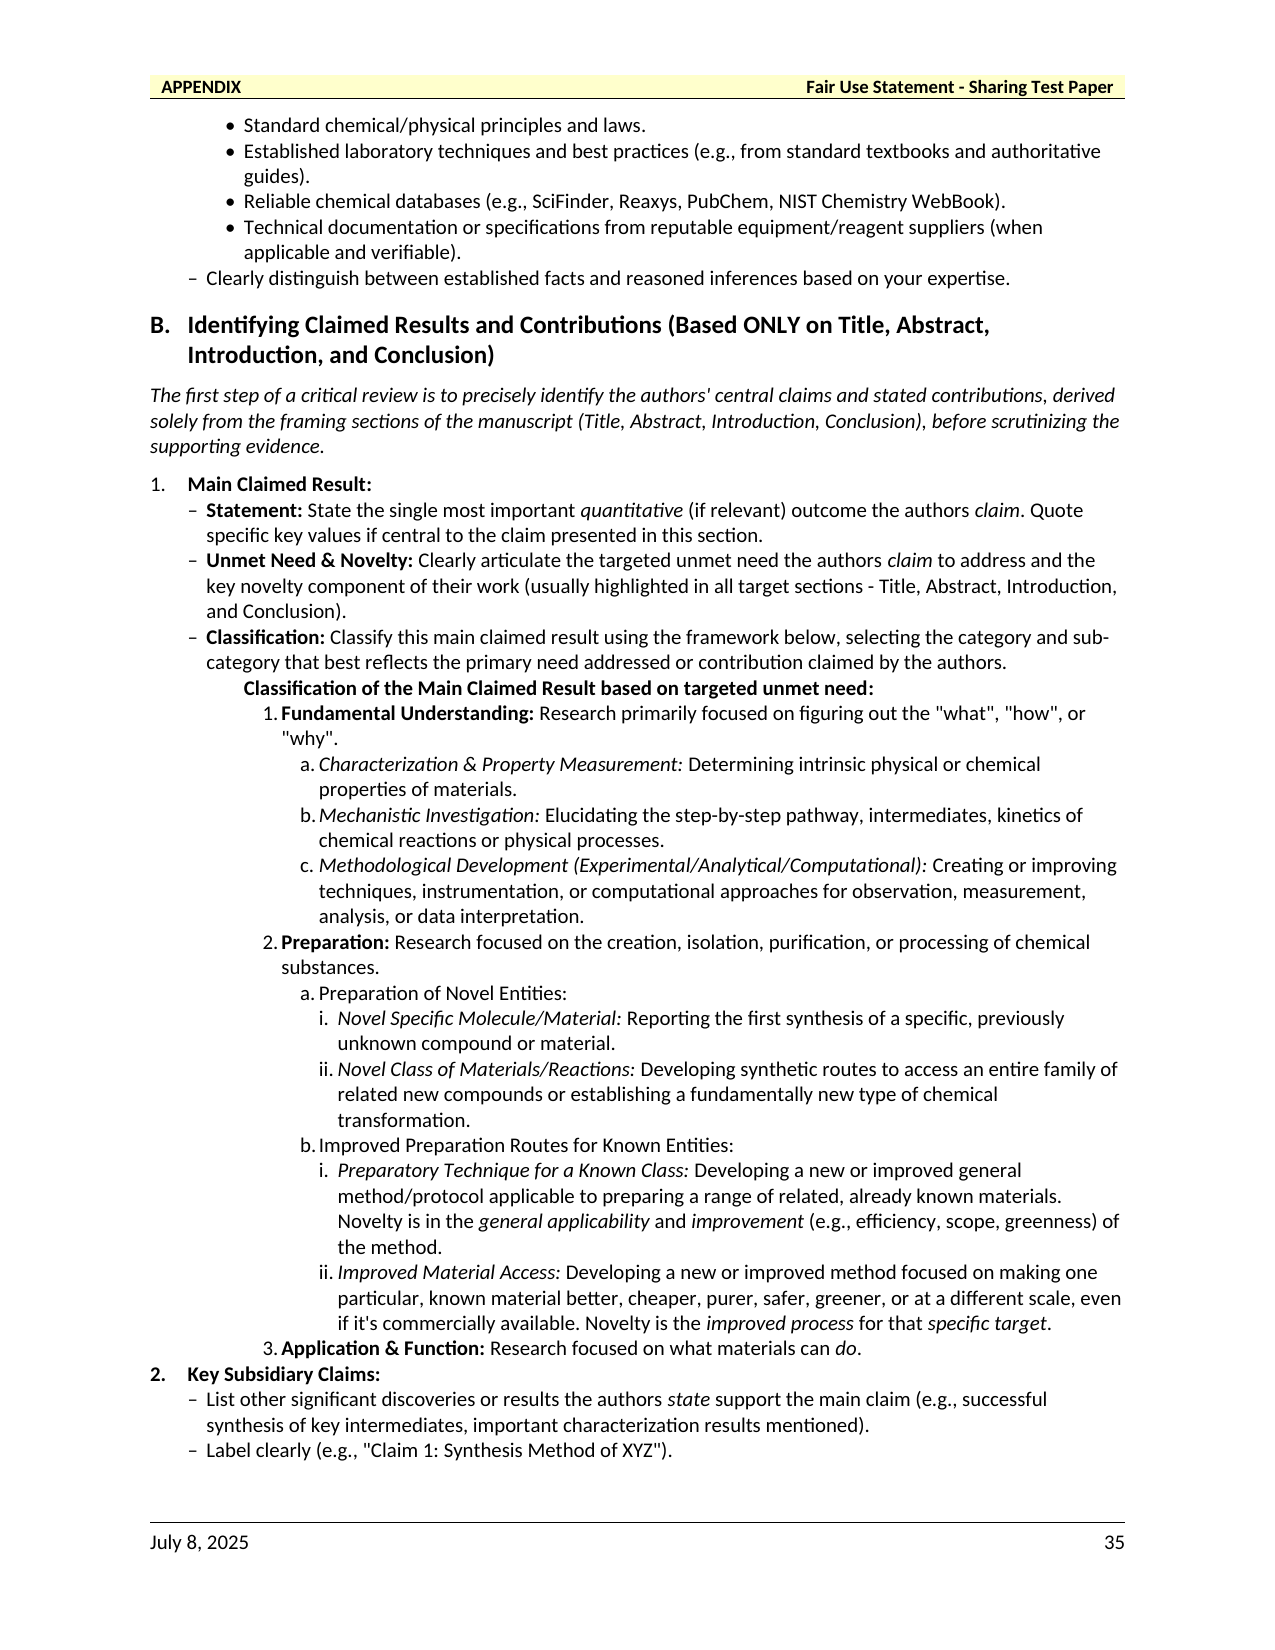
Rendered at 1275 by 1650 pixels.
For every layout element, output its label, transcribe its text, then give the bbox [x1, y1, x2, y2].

list Application & Function: Research focused on what materials can do. [262, 1336, 1125, 1361]
list Main Claimed Result: [150, 471, 1125, 497]
list Preparation: Research focused on the creation, isolation, purification, or processing of chemical substances. [262, 929, 1125, 980]
list Clearly distinguish between established facts and reasoned inferences based on your expertise. [187, 265, 1125, 290]
text The first step of a critical review is to precisely identify the authors' central claims and stated contributions, derived solely from the framing sections of the manuscript (Title, Abstract, Introduction, Conclusion), before scrutinizing the supporting evidence. [150, 383, 1125, 459]
list Label clearly (e.g., "Claim 1: Synthesis Method of XYZ"). [187, 1437, 1125, 1463]
list Fundamental Understanding: Research primarily focused on figuring out the "what", "how", or "why". [262, 700, 1125, 751]
list Reliable chemical databases (e.g., SciFinder, Reaxys, PubChem, NIST Chemistry WebBook). [225, 189, 1125, 214]
list Preparation of Novel Entities: [300, 980, 1125, 1005]
list List other significant discoveries or results the authors state support the main claim (e.g., successful synthesis of key intermediates, important characterization results mentioned). [187, 1386, 1125, 1437]
list Methodological Development (Experimental/Analytical/Computational): Creating or improving techniques, instrumentation, or computational approaches for observation, measurement, analysis, or data interpretation. [300, 853, 1125, 929]
list Characterization & Property Measurement: Determining intrinsic physical or chemical properties of materials. [300, 751, 1125, 802]
list Preparatory Technique for a Known Class: Developing a new or improved general method/protocol applicable to preparing a range of related, already known materials. Novelty is in the general applicability and improvement (e.g., efficiency, scope, greenness) of the method. [319, 1158, 1125, 1259]
list Standard chemical/physical principles and laws. [225, 112, 1125, 138]
subtitle Identifying Claimed Results and Contributions (Based ONLY on Title, Abstract, Introduction, and Conclusion) [150, 309, 1125, 370]
text Classification of the Main Claimed Result based on targeted unmet need: [244, 675, 1125, 700]
list Statement: State the single most important quantitative (if relevant) outcome the authors claim. Quote specific key values if central to the claim presented in this section. [187, 497, 1125, 548]
list Classification: Classify this main claimed result using the framework below, selecting the category and sub-category that best reflects the primary need addressed or contribution claimed by the authors. [187, 624, 1125, 675]
list Novel Class of Materials/Reactions: Developing synthetic routes to access an entire family of related new compounds or establishing a fundamentally new type of chemical transformation. [319, 1056, 1125, 1132]
list Established laboratory techniques and best practices (e.g., from standard textbooks and authoritative guides). [225, 138, 1125, 189]
list Mechanistic Investigation: Elucidating the step-by-step pathway, intermediates, kinetics of chemical reactions or physical processes. [300, 802, 1125, 853]
list Improved Preparation Routes for Known Entities: [300, 1132, 1125, 1158]
list Key Subsidiary Claims: [150, 1361, 1125, 1386]
list Improved Material Access: Developing a new or improved method focused on making one particular, known material better, cheaper, purer, safer, greener, or at a different scale, even if it's commercially available. Novelty is the improved process for that specific target. [319, 1259, 1125, 1336]
list Technical documentation or specifications from reputable equipment/reagent suppliers (when applicable and verifiable). [225, 214, 1125, 265]
list Unmet Need & Novelty: Clearly articulate the targeted unmet need the authors claim to address and the key novelty component of their work (usually highlighted in all target sections - Title, Abstract, Introduction, and Conclusion). [187, 548, 1125, 624]
list Novel Specific Molecule/Material: Reporting the first synthesis of a specific, previously unknown compound or material. [319, 1005, 1125, 1056]
